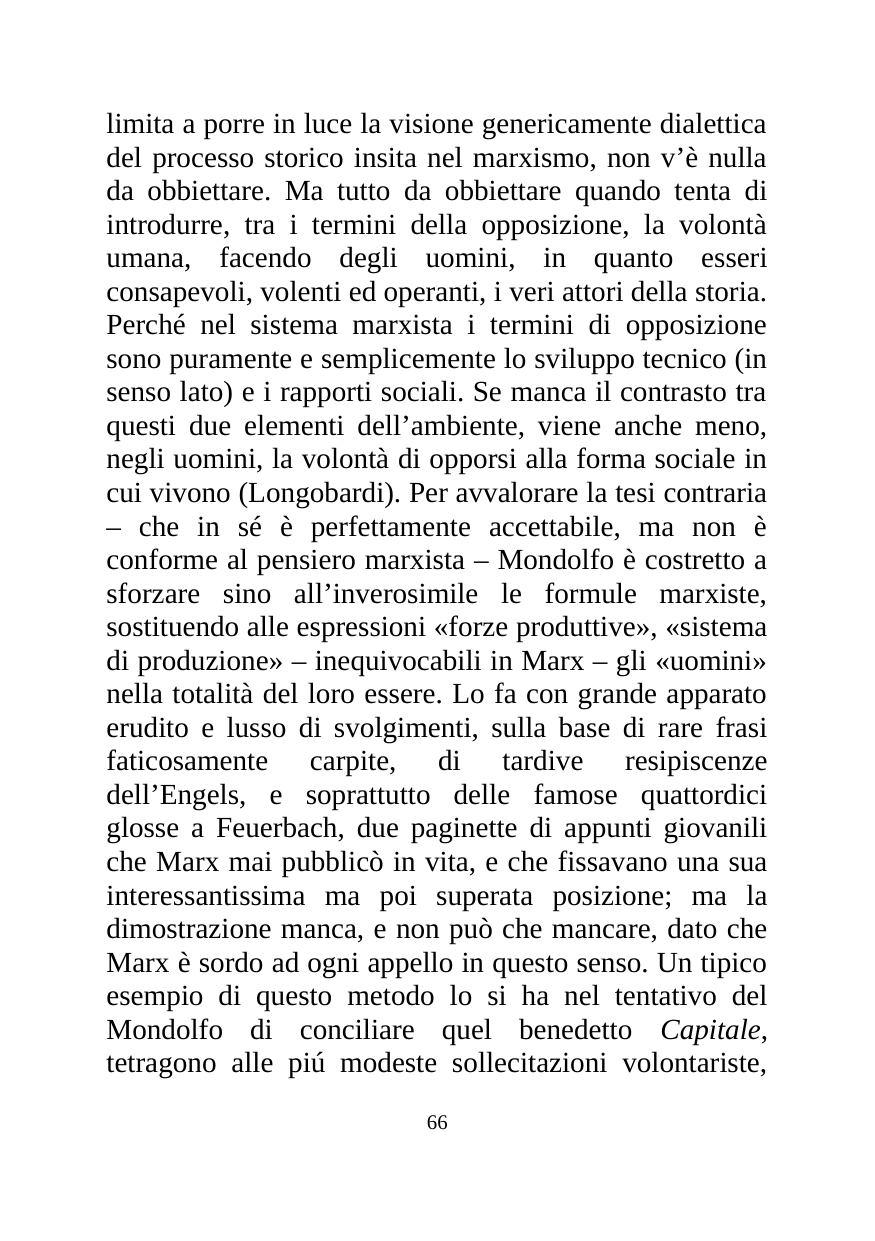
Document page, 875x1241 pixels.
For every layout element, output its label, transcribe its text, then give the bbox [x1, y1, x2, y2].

text limita a porre in luce la visione genericamente dialettica del processo storico insita nel marxismo, non v’è nulla da obbiettare. Ma tutto da obbiettare quando tenta di introdurre, tra i termini della opposizione, la volontà umana, facendo degli uomini, in quanto esseri consapevoli, volenti ed operanti, i veri attori della storia. Perché nel sistema marxista i termini di opposizione sono puramente e semplicemente lo sviluppo tecnico (in senso lato) e i rapporti sociali. Se manca il contrasto tra questi due elementi dell’ambiente, viene anche meno, negli uomini, la volontà di opporsi alla forma sociale in cui vivono (Longobardi). Per avvalorare la tesi contraria – che in sé è perfettamente accettabile, ma non è conforme al pensiero marxista – Mondolfo è costretto a sforzare sino all’inverosimile le formule marxiste, sostituendo alle espressioni «forze produttive», «sistema di produzione» – inequivocabili in Marx – gli «uomini» nella totalità del loro essere. Lo fa con grande apparato erudito e lusso di svolgimenti, sulla base di rare frasi faticosamente carpite, di tardive resipiscenze dell’Engels, e soprattutto delle famose quattordici glosse a Feuerbach, due paginette di appunti giovanili che Marx mai pubblicò in vita, e che fissavano una sua interessantissima ma poi superata posizione; ma la dimostrazione manca, e non può che mancare, dato che Marx è sordo ad ogni appello in questo senso. Un tipico esempio di questo metodo lo si ha nel tentativo del Mondolfo di conciliare quel benedetto Capitale, tetragono alle piú modeste sollecitazioni volontariste, [106, 106, 768, 1079]
